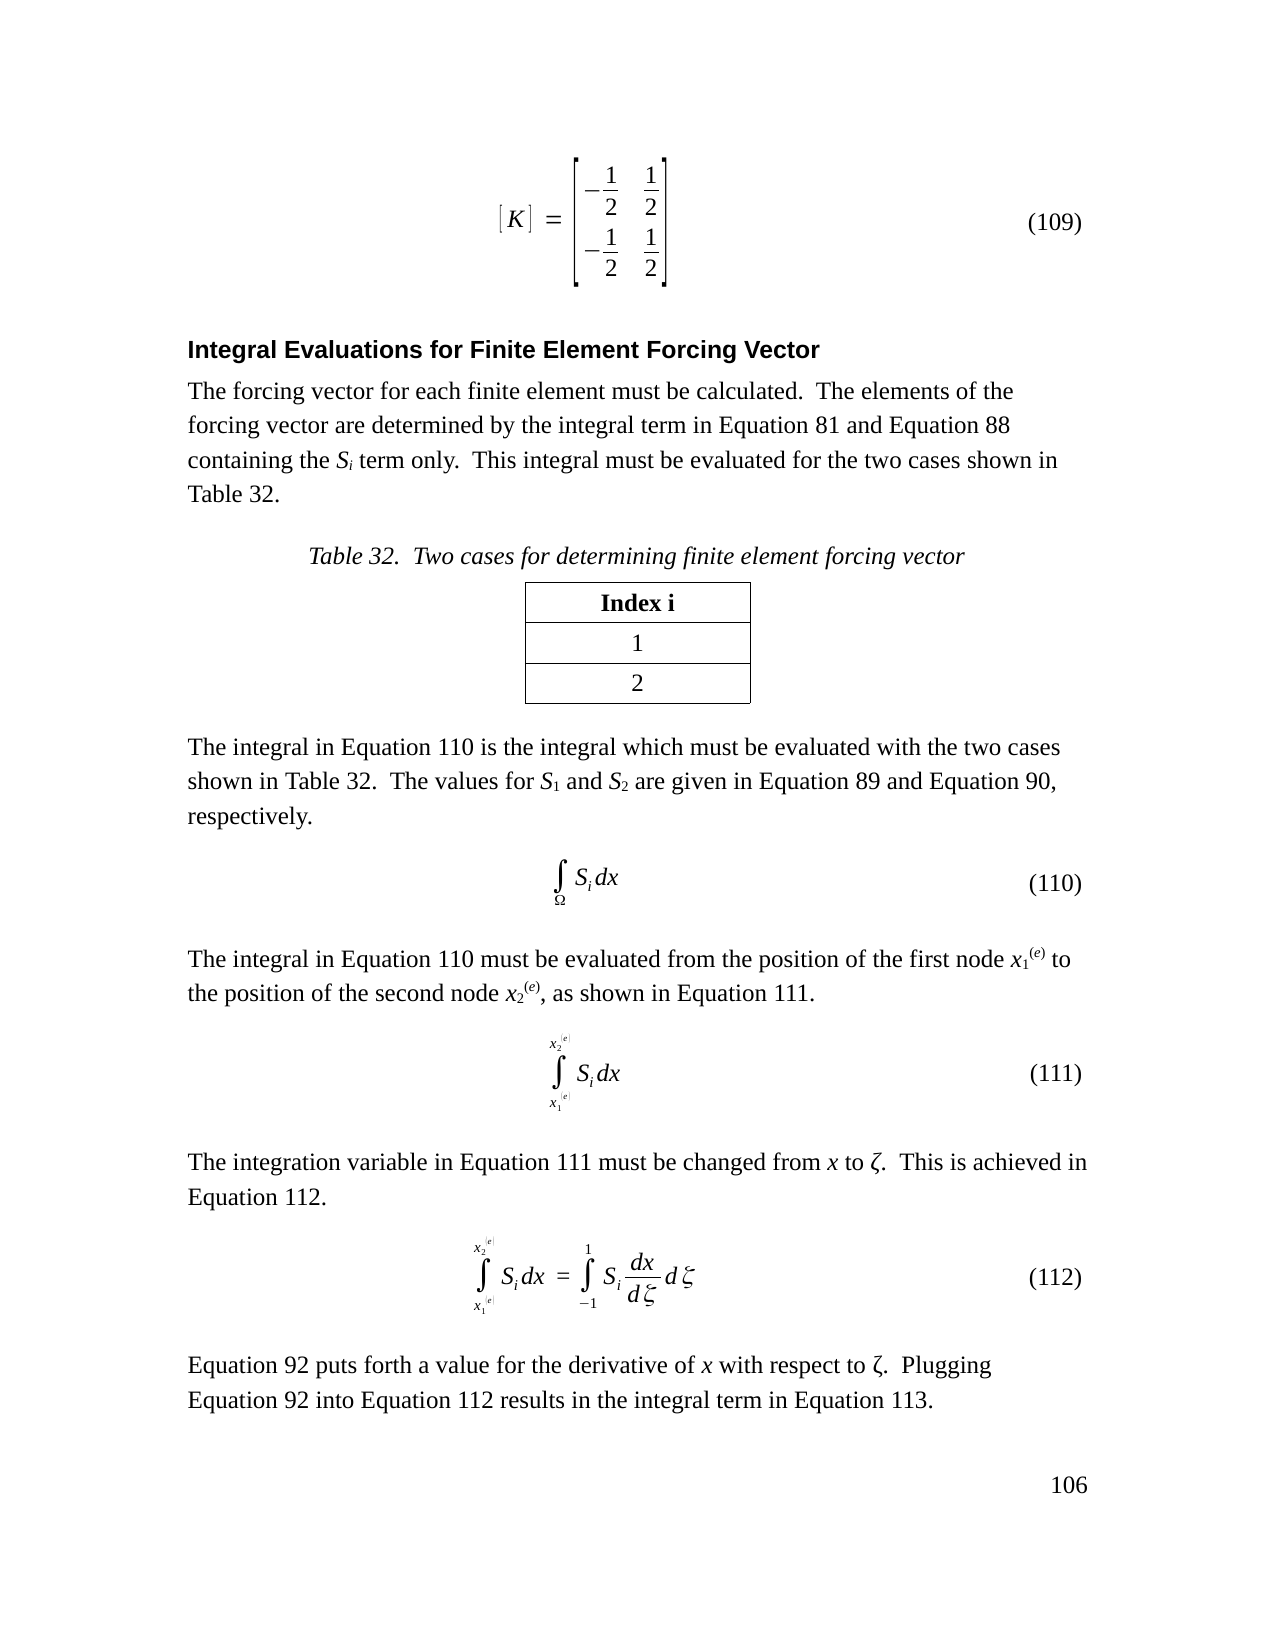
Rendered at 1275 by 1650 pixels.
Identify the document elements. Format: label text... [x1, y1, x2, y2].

text The integration variable in Equation 111 must be changed from x to ζ. This is achieved in Equation 112. [187, 1147, 1087, 1210]
table_header [188, 850, 982, 915]
table_cell 1 [526, 623, 750, 663]
subtitle Integral Evaluations for Finite Element Forcing Vector [187, 335, 1087, 363]
text Table 32. Two cases for determining finite element forcing vector [187, 541, 1087, 569]
table_header (110) [983, 850, 1087, 915]
text The integral in Equation 110 is the integral which must be evaluated with the two cases shown in Table 32. The values for S1 and S2 are given in Equation 89 and Equation 90, respectively. [187, 732, 1087, 829]
text The integral in Equation 110 must be evaluated from the position of the first node x1(e) to the position of the second node x2(e), as shown in Equation 111. [187, 944, 1087, 1007]
table_header [188, 150, 982, 293]
table_header [188, 1027, 982, 1118]
table_header (112) [983, 1231, 1087, 1322]
text The forcing vector for each finite element must be calculated. The elements of the forcing vector are determined by the integral term in Equation 81 and Equation 88 containing the Si term only. This integral must be evaluated for the two cases shown in Table 32. [187, 376, 1087, 508]
table_header (109) [983, 150, 1087, 293]
table_cell 2 [526, 664, 750, 703]
text Equation 92 puts forth a value for the derivative of x with respect to ζ. Plugging Equation 92 into Equation 112 results in the integral term in Equation 113. [187, 1350, 1087, 1414]
table_header Index i [526, 583, 750, 622]
table_header [188, 1231, 982, 1322]
table_header (111) [983, 1027, 1087, 1118]
